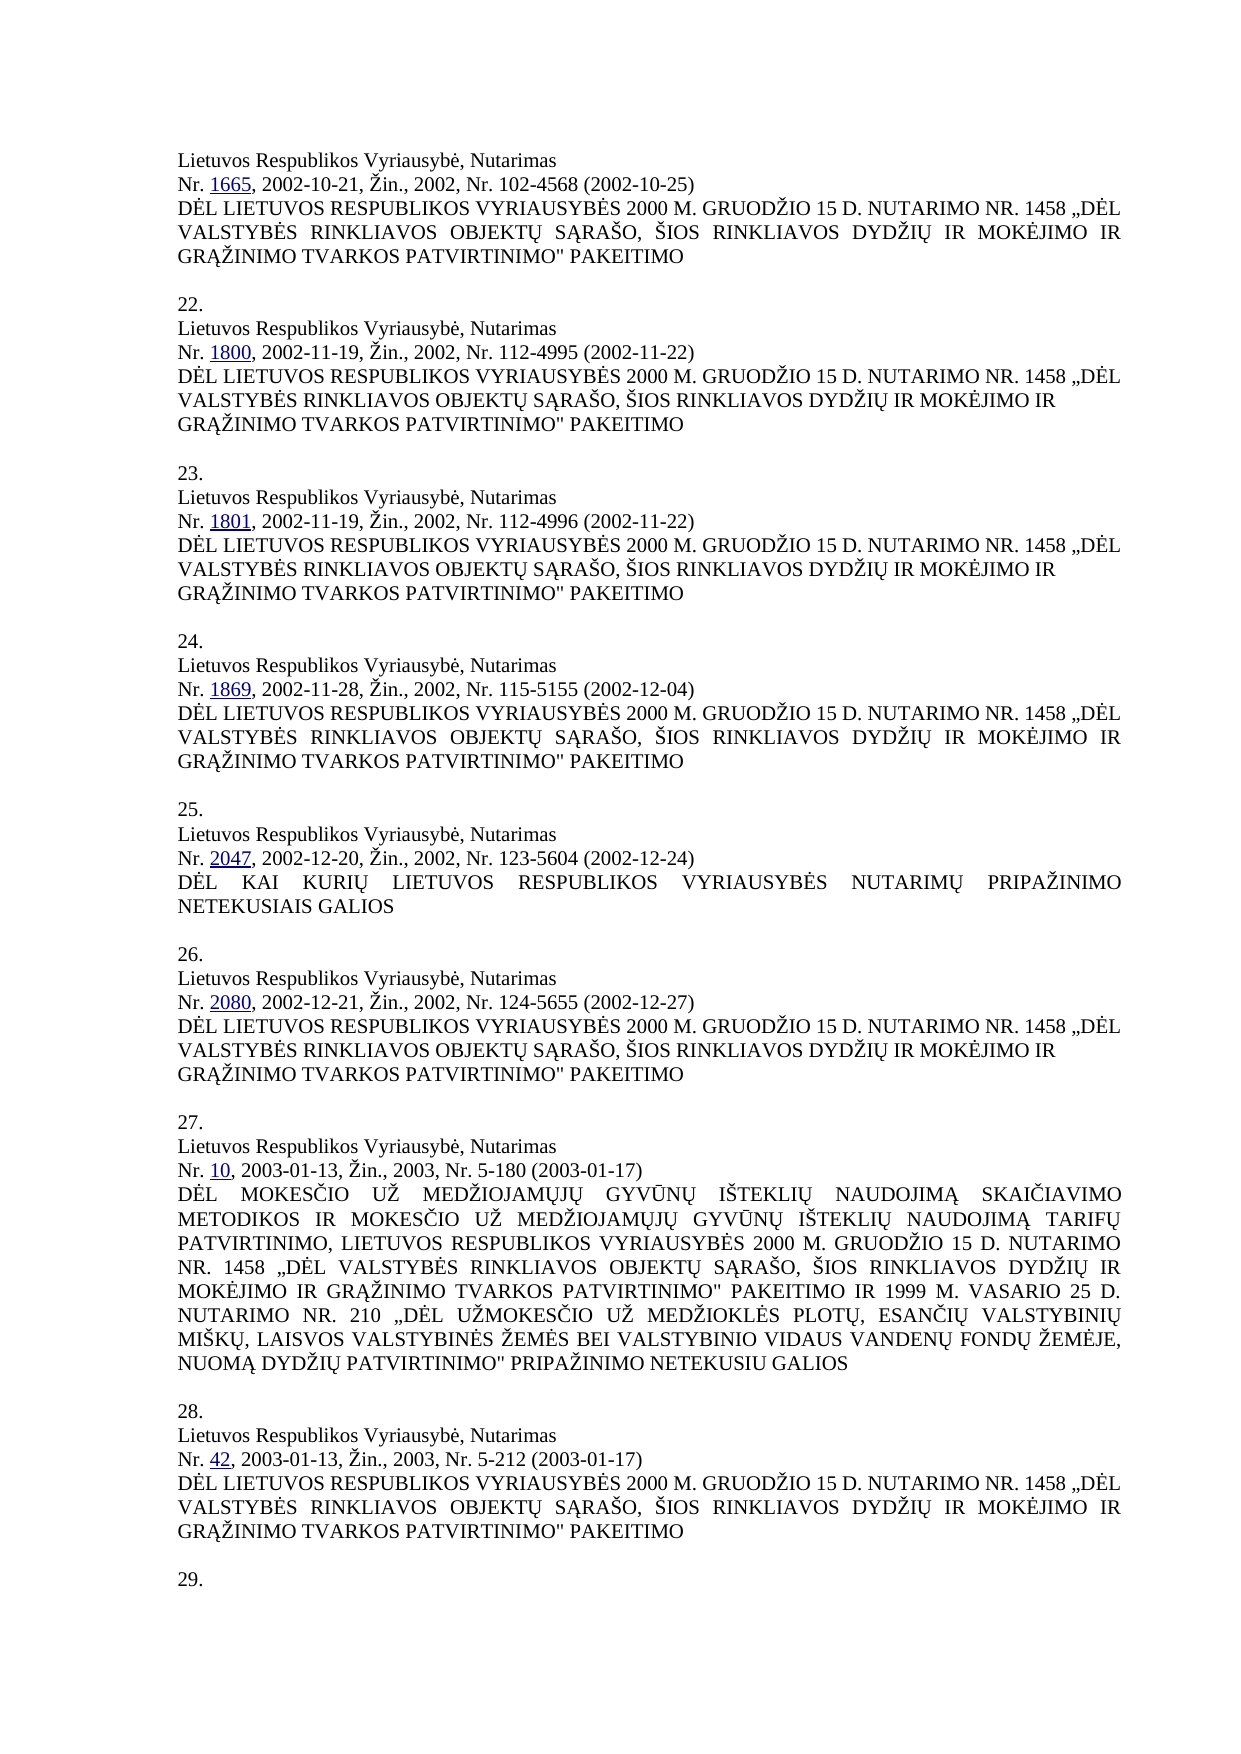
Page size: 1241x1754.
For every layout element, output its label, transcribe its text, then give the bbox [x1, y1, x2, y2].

text DĖL KAI KURIŲ LIETUVOS RESPUBLIKOS VYRIAUSYBĖS NUTARIMŲ PRIPAŽINIMO NETEKUSIAIS GALIOS [177, 869, 1122, 918]
text DĖL LIETUVOS RESPUBLIKOS VYRIAUSYBĖS 2000 M. GRUODŽIO 15 D. NUTARIMO NR. 1458 „DĖL VALSTYBĖS RINKLIAVOS OBJEKTŲ SĄRAŠO, ŠIOS RINKLIAVOS DYDŽIŲ IR MOKĖJIMO IR GRĄŽINIMO TVARKOS PATVIRTINIMO" PAKEITIMO [177, 196, 1122, 268]
text 27. [177, 1110, 1122, 1134]
text DĖL LIETUVOS RESPUBLIKOS VYRIAUSYBĖS 2000 M. GRUODŽIO 15 D. NUTARIMO NR. 1458 „DĖL VALSTYBĖS RINKLIAVOS OBJEKTŲ SĄRAŠO, ŠIOS RINKLIAVOS DYDŽIŲ IR MOKĖJIMO IR GRĄŽINIMO TVARKOS PATVIRTINIMO" PAKEITIMO [177, 533, 1122, 605]
text Lietuvos Respublikos Vyriausybė, Nutarimas [177, 653, 1122, 677]
text 23. [177, 461, 1122, 484]
text 25. [177, 797, 1122, 821]
text DĖL LIETUVOS RESPUBLIKOS VYRIAUSYBĖS 2000 M. GRUODŽIO 15 D. NUTARIMO NR. 1458 „DĖL VALSTYBĖS RINKLIAVOS OBJEKTŲ SĄRAŠO, ŠIOS RINKLIAVOS DYDŽIŲ IR MOKĖJIMO IR GRĄŽINIMO TVARKOS PATVIRTINIMO" PAKEITIMO [177, 701, 1122, 773]
text Lietuvos Respublikos Vyriausybė, Nutarimas [177, 966, 1122, 990]
text Nr. 1800, 2002-11-19, Žin., 2002, Nr. 112-4995 (2002-11-22) [177, 340, 1122, 364]
text 28. [177, 1399, 1122, 1423]
text 24. [177, 629, 1122, 653]
text Nr. 42, 2003-01-13, Žin., 2003, Nr. 5-212 (2003-01-17) [177, 1447, 1122, 1471]
text Nr. 10, 2003-01-13, Žin., 2003, Nr. 5-180 (2003-01-17) [177, 1158, 1122, 1182]
text Nr. 1801, 2002-11-19, Žin., 2002, Nr. 112-4996 (2002-11-22) [177, 509, 1122, 533]
text Nr. 2047, 2002-12-20, Žin., 2002, Nr. 123-5604 (2002-12-24) [177, 846, 1122, 869]
text Lietuvos Respublikos Vyriausybė, Nutarimas [177, 484, 1122, 509]
text Lietuvos Respublikos Vyriausybė, Nutarimas [177, 1423, 1122, 1447]
text Lietuvos Respublikos Vyriausybė, Nutarimas [177, 1134, 1122, 1158]
text 22. [177, 292, 1122, 316]
text 29. [177, 1567, 1122, 1591]
text Nr. 1665, 2002-10-21, Žin., 2002, Nr. 102-4568 (2002-10-25) [177, 172, 1122, 196]
text Lietuvos Respublikos Vyriausybė, Nutarimas [177, 148, 1122, 172]
text Lietuvos Respublikos Vyriausybė, Nutarimas [177, 821, 1122, 846]
text DĖL LIETUVOS RESPUBLIKOS VYRIAUSYBĖS 2000 M. GRUODŽIO 15 D. NUTARIMO NR. 1458 „DĖL VALSTYBĖS RINKLIAVOS OBJEKTŲ SĄRAŠO, ŠIOS RINKLIAVOS DYDŽIŲ IR MOKĖJIMO IR GRĄŽINIMO TVARKOS PATVIRTINIMO" PAKEITIMO [177, 364, 1122, 436]
text DĖL LIETUVOS RESPUBLIKOS VYRIAUSYBĖS 2000 M. GRUODŽIO 15 D. NUTARIMO NR. 1458 „DĖL VALSTYBĖS RINKLIAVOS OBJEKTŲ SĄRAŠO, ŠIOS RINKLIAVOS DYDŽIŲ IR MOKĖJIMO IR GRĄŽINIMO TVARKOS PATVIRTINIMO" PAKEITIMO [177, 1014, 1122, 1086]
text 26. [177, 942, 1122, 966]
text DĖL LIETUVOS RESPUBLIKOS VYRIAUSYBĖS 2000 M. GRUODŽIO 15 D. NUTARIMO NR. 1458 „DĖL VALSTYBĖS RINKLIAVOS OBJEKTŲ SĄRAŠO, ŠIOS RINKLIAVOS DYDŽIŲ IR MOKĖJIMO IR GRĄŽINIMO TVARKOS PATVIRTINIMO" PAKEITIMO [177, 1471, 1122, 1543]
text DĖL MOKESČIO UŽ MEDŽIOJAMŲJŲ GYVŪNŲ IŠTEKLIŲ NAUDOJIMĄ SKAIČIAVIMO METODIKOS IR MOKESČIO UŽ MEDŽIOJAMŲJŲ GYVŪNŲ IŠTEKLIŲ NAUDOJIMĄ TARIFŲ PATVIRTINIMO, LIETUVOS RESPUBLIKOS VYRIAUSYBĖS 2000 M. GRUODŽIO 15 D. NUTARIMO NR. 1458 „DĖL VALSTYBĖS RINKLIAVOS OBJEKTŲ SĄRAŠO, ŠIOS RINKLIAVOS DYDŽIŲ IR MOKĖJIMO IR GRĄŽINIMO TVARKOS PATVIRTINIMO" PAKEITIMO IR 1999 M. VASARIO 25 D. NUTARIMO NR. 210 „DĖL UŽMOKESČIO UŽ MEDŽIOKLĖS PLOTŲ, ESANČIŲ VALSTYBINIŲ MIŠKŲ, LAISVOS VALSTYBINĖS ŽEMĖS BEI VALSTYBINIO VIDAUS VANDENŲ FONDŲ ŽEMĖJE, NUOMĄ DYDŽIŲ PATVIRTINIMO" PRIPAŽINIMO NETEKUSIU GALIOS [177, 1182, 1122, 1375]
text Lietuvos Respublikos Vyriausybė, Nutarimas [177, 316, 1122, 340]
text Nr. 1869, 2002-11-28, Žin., 2002, Nr. 115-5155 (2002-12-04) [177, 677, 1122, 701]
text Nr. 2080, 2002-12-21, Žin., 2002, Nr. 124-5655 (2002-12-27) [177, 990, 1122, 1014]
